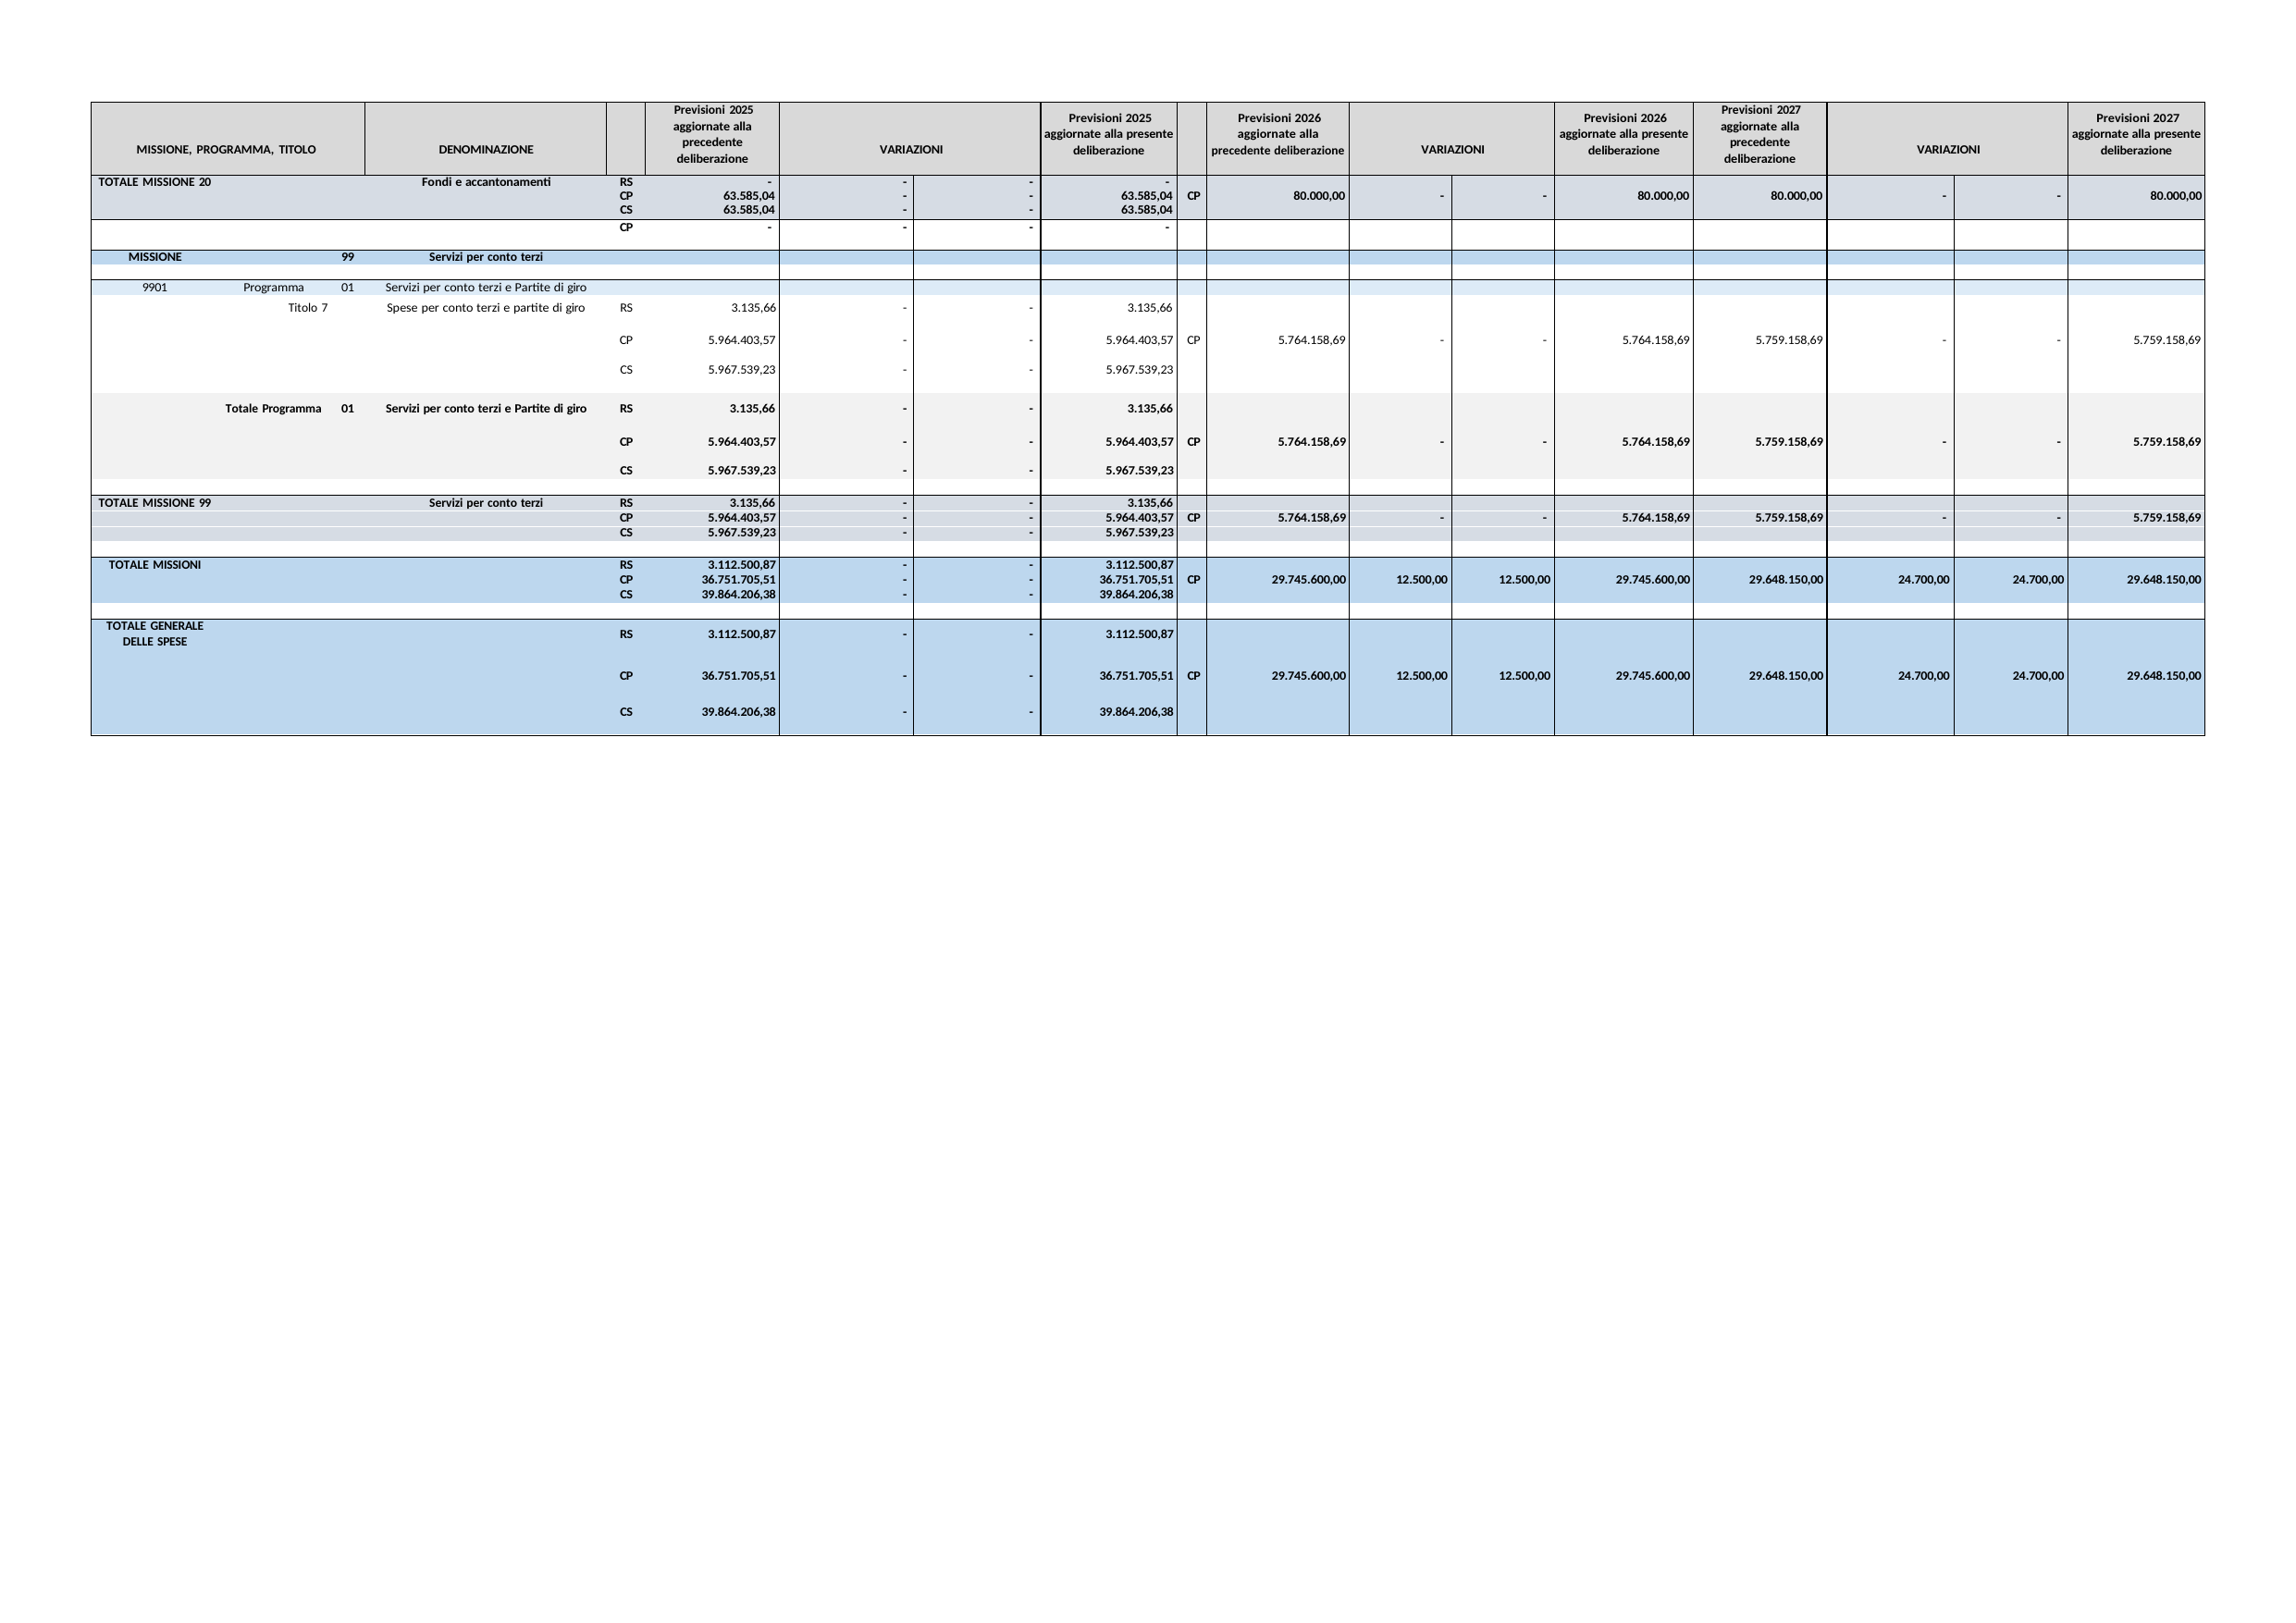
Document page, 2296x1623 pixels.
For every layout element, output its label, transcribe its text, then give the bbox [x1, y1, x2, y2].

table_cell Totale Programma [216, 393, 335, 432]
table_cell 63.585,04 [1042, 205, 1177, 219]
table_cell [216, 620, 335, 665]
table_cell [365, 511, 607, 526]
table_cell [1555, 295, 1693, 331]
table_cell 24.700,00 [1828, 572, 1954, 588]
table_cell 5.764.158,69 [1207, 511, 1349, 526]
table_cell [2068, 541, 2204, 557]
table_cell - [780, 527, 913, 541]
table_cell [1350, 264, 1451, 279]
table_cell [365, 665, 607, 698]
table_cell 01 [335, 393, 365, 432]
table_header Previsioni 2026 aggiornate alla presente deliberazione [1555, 103, 1693, 175]
table_cell 80.000,00 [1555, 190, 1693, 205]
table_cell 39.864.206,38 [646, 698, 779, 734]
table_cell [216, 465, 335, 479]
table_cell 5.759.158,69 [1694, 331, 1826, 363]
table_cell CP [607, 665, 646, 698]
table_cell [1452, 558, 1554, 572]
table_cell [216, 432, 335, 465]
table_cell - [914, 190, 1040, 205]
table_cell [1694, 558, 1826, 572]
table_cell 01 [335, 280, 365, 295]
table_cell [216, 331, 335, 363]
table_cell [914, 264, 1040, 279]
table_cell [1178, 295, 1206, 331]
table_cell [2068, 465, 2204, 479]
table_cell [2068, 588, 2204, 603]
table_cell [1178, 620, 1206, 665]
table_cell [1955, 620, 2068, 665]
table_cell [1178, 527, 1206, 541]
table_cell 3.112.500,87 [646, 620, 779, 665]
table_cell RS [607, 393, 646, 432]
table_cell - [780, 190, 913, 205]
table_cell [1178, 588, 1206, 603]
table_cell [1828, 264, 1954, 279]
table_cell - [914, 620, 1040, 665]
table_cell [1694, 251, 1826, 264]
table_cell [1555, 496, 1693, 510]
table_cell [1350, 558, 1451, 572]
table_header VARIAZIONI [1350, 103, 1554, 175]
table_cell CP [1178, 665, 1206, 698]
table_cell [1828, 480, 1954, 495]
table_cell [1452, 393, 1554, 432]
table_cell - [914, 511, 1040, 526]
table_cell 5.967.539,23 [646, 363, 779, 393]
table_cell [92, 331, 216, 363]
table_cell CP [607, 572, 646, 588]
table_cell [92, 588, 216, 603]
table_cell 39.864.206,38 [1042, 588, 1177, 603]
table_cell 29.745.600,00 [1555, 572, 1693, 588]
table_cell 5.964.403,57 [1042, 331, 1177, 363]
table_cell 80.000,00 [1694, 190, 1826, 205]
table_cell [92, 665, 216, 698]
table_cell [1555, 280, 1693, 295]
table_cell CP [607, 220, 646, 249]
table_cell [2068, 251, 2204, 264]
table_cell 5.967.539,23 [646, 527, 779, 541]
table_cell 5.764.158,69 [1555, 331, 1693, 363]
table_cell [914, 280, 1040, 295]
table_cell [1178, 393, 1206, 432]
table_cell - [780, 393, 913, 432]
table_cell [92, 541, 779, 557]
table_cell - [1452, 190, 1554, 205]
table_cell [1350, 363, 1451, 393]
table_cell [1955, 295, 2068, 331]
table_cell - [914, 572, 1040, 588]
table_cell [1828, 588, 1954, 603]
table_cell [1207, 264, 1349, 279]
table_cell [1207, 558, 1349, 572]
table_cell [92, 264, 779, 279]
table_cell [646, 280, 779, 295]
table_cell [1694, 480, 1826, 495]
table_cell [1828, 527, 1954, 541]
table_header Previsioni 2027 aggiornate alla precedente deliberazione [1694, 103, 1826, 175]
table_cell - [780, 496, 913, 510]
table_cell [1207, 280, 1349, 295]
table_cell [1207, 465, 1349, 479]
table_cell [1828, 620, 1954, 665]
table_cell - [1828, 432, 1954, 465]
table_cell [1178, 465, 1206, 479]
table_cell 5.764.158,69 [1555, 511, 1693, 526]
table_cell [1452, 588, 1554, 603]
table_cell TOTALE MISSIONI [92, 558, 216, 572]
table_cell [335, 496, 365, 510]
table_cell [92, 220, 216, 249]
table_cell [1828, 280, 1954, 295]
table_cell [780, 480, 913, 495]
table_cell [1350, 205, 1451, 219]
table_cell 5.764.158,69 [1207, 432, 1349, 465]
table_cell [216, 496, 335, 510]
table_cell [1694, 603, 1826, 618]
table_cell 3.112.500,87 [1042, 620, 1177, 665]
table_cell Spese per conto terzi e partite di giro [365, 295, 607, 331]
table_cell [216, 511, 335, 526]
table_cell [1555, 541, 1693, 557]
table_cell - [914, 496, 1040, 510]
table_cell [2068, 176, 2204, 190]
table_cell [1207, 363, 1349, 393]
table_cell [1178, 496, 1206, 510]
table_cell [365, 465, 607, 479]
table_cell [1207, 393, 1349, 432]
table_cell - [780, 665, 913, 698]
table_cell [365, 432, 607, 465]
table_cell [1350, 465, 1451, 479]
table_cell [1452, 205, 1554, 219]
table_cell [1178, 280, 1206, 295]
table_cell - [1350, 432, 1451, 465]
table_cell - [780, 511, 913, 526]
table_cell Servizi per conto terzi e Partite di giro [365, 280, 607, 295]
table_cell 3.135,66 [646, 295, 779, 331]
table_cell 39.864.206,38 [1042, 698, 1177, 734]
table_cell [335, 620, 365, 665]
table_cell CS [607, 363, 646, 393]
table_cell CS [607, 698, 646, 734]
table_cell Titolo 7 [216, 295, 335, 331]
table_cell - [1828, 331, 1954, 363]
table_cell [1555, 176, 1693, 190]
table_cell 12.500,00 [1452, 572, 1554, 588]
table_cell [2068, 620, 2204, 665]
table_cell [1955, 588, 2068, 603]
table_cell 63.585,04 [646, 205, 779, 219]
table_cell - [780, 588, 913, 603]
table_header Previsioni 2027 aggiornate alla presente deliberazione [2068, 103, 2204, 175]
table_cell CP [607, 331, 646, 363]
table_cell TOTALE MISSIONE 99 [92, 496, 216, 510]
table_cell [2068, 558, 2204, 572]
table_cell RS [607, 295, 646, 331]
table_cell RS [607, 620, 646, 665]
table_cell [92, 295, 216, 331]
table_cell [365, 363, 607, 393]
table_cell [92, 603, 779, 618]
table_cell - [1350, 190, 1451, 205]
table_cell 63.585,04 [646, 190, 779, 205]
table_cell [1694, 205, 1826, 219]
table_cell [1178, 698, 1206, 734]
table_cell [1350, 176, 1451, 190]
table_cell [780, 603, 913, 618]
table_cell [1207, 295, 1349, 331]
table_cell 5.759.158,69 [2068, 432, 2204, 465]
table_cell Servizi per conto terzi [365, 251, 607, 264]
table_cell [1452, 541, 1554, 557]
table_cell 29.745.600,00 [1555, 665, 1693, 698]
table_cell - [914, 331, 1040, 363]
table_cell - [1955, 511, 2068, 526]
table_cell [216, 558, 335, 572]
table_cell 3.135,66 [1042, 496, 1177, 510]
table_cell [1178, 603, 1206, 618]
table_cell [1694, 620, 1826, 665]
table_cell - [780, 620, 913, 665]
table_header VARIAZIONI [1828, 103, 2068, 175]
table_cell - [914, 432, 1040, 465]
table_cell [335, 511, 365, 526]
table_cell [1452, 176, 1554, 190]
table_cell [1350, 393, 1451, 432]
table_cell [365, 190, 607, 205]
table_cell [1207, 698, 1349, 734]
table_cell 5.967.539,23 [1042, 527, 1177, 541]
table_cell - [780, 572, 913, 588]
table_cell [1350, 251, 1451, 264]
table_cell [1207, 588, 1349, 603]
table_cell 80.000,00 [1207, 190, 1349, 205]
table_cell [1452, 603, 1554, 618]
table_cell CP [607, 511, 646, 526]
table_cell [1555, 603, 1693, 618]
table_cell - [780, 363, 913, 393]
table_cell [335, 295, 365, 331]
table_cell [2068, 295, 2204, 331]
table_cell [1955, 205, 2068, 219]
table_cell [607, 280, 646, 295]
table_cell [335, 331, 365, 363]
table_cell [1555, 698, 1693, 734]
table_cell 5.964.403,57 [646, 432, 779, 465]
table_cell [1828, 393, 1954, 432]
table_cell 5.759.158,69 [1694, 511, 1826, 526]
table_cell - [1452, 331, 1554, 363]
table_cell 5.759.158,69 [1694, 432, 1826, 465]
table_cell [1350, 280, 1451, 295]
table_cell [1694, 465, 1826, 479]
table_cell [1955, 251, 2068, 264]
table_cell [1452, 465, 1554, 479]
table_cell [365, 572, 607, 588]
table_cell [914, 541, 1040, 557]
table_cell 36.751.705,51 [646, 572, 779, 588]
table_cell [1350, 620, 1451, 665]
table_cell [365, 558, 607, 572]
table_cell [1828, 220, 1954, 249]
table_cell [1452, 295, 1554, 331]
table_cell [2068, 393, 2204, 432]
table_cell - [914, 527, 1040, 541]
table_cell 99 [335, 251, 365, 264]
table_cell [335, 363, 365, 393]
table_cell [335, 558, 365, 572]
table_cell - [646, 176, 779, 190]
table_cell [1207, 205, 1349, 219]
table_cell [780, 251, 913, 264]
table_cell [1955, 465, 2068, 479]
table_cell [1042, 264, 1177, 279]
table_cell [914, 480, 1040, 495]
table_cell CS [607, 465, 646, 479]
table_cell [1828, 558, 1954, 572]
table_cell [1452, 698, 1554, 734]
table_cell [1555, 220, 1693, 249]
table_cell [914, 603, 1040, 618]
table_cell 5.764.158,69 [1207, 331, 1349, 363]
table_cell Servizi per conto terzi e Partite di giro [365, 393, 607, 432]
table_cell [1452, 280, 1554, 295]
table_cell [914, 251, 1040, 264]
table_cell [1350, 496, 1451, 510]
table_cell [2068, 603, 2204, 618]
table_cell - [914, 176, 1040, 190]
table_cell 29.648.150,00 [1694, 572, 1826, 588]
table_cell - [780, 698, 913, 734]
table_cell 5.967.539,23 [1042, 363, 1177, 393]
table_cell 3.135,66 [646, 496, 779, 510]
table_cell [365, 205, 607, 219]
table_cell CP [1178, 331, 1206, 363]
table_cell [216, 251, 335, 264]
table_header MISSIONE, PROGRAMMA, TITOLO [92, 103, 364, 175]
table_cell - [780, 465, 913, 479]
table_cell [335, 432, 365, 465]
table_cell [365, 698, 607, 734]
table_cell 24.700,00 [1955, 665, 2068, 698]
table_cell [1955, 541, 2068, 557]
table_cell CP [1178, 572, 1206, 588]
table_cell [1555, 205, 1693, 219]
table_cell - [914, 698, 1040, 734]
table_cell [1350, 588, 1451, 603]
table_cell [1828, 205, 1954, 219]
table_cell - [914, 205, 1040, 219]
table_cell [1452, 480, 1554, 495]
table_cell - [914, 665, 1040, 698]
table_cell CP [1178, 190, 1206, 205]
table_cell [780, 280, 913, 295]
table_cell [1207, 176, 1349, 190]
table_cell [365, 527, 607, 541]
table_cell [1694, 393, 1826, 432]
table_cell 29.648.150,00 [1694, 665, 1826, 698]
table_cell [1694, 496, 1826, 510]
table_cell 63.585,04 [1042, 190, 1177, 205]
table_cell [1955, 603, 2068, 618]
table_cell [1955, 698, 2068, 734]
table_cell CP [1178, 432, 1206, 465]
table_cell CP [607, 432, 646, 465]
table_cell [335, 176, 365, 190]
table_cell [216, 190, 335, 205]
table_cell [216, 363, 335, 393]
table_cell [2068, 280, 2204, 295]
table_cell - [780, 176, 913, 190]
table_cell - [780, 432, 913, 465]
table_cell [1694, 176, 1826, 190]
table_cell - [780, 205, 913, 219]
table_cell 5.759.158,69 [2068, 511, 2204, 526]
table_cell Servizi per conto terzi [365, 496, 607, 510]
table_cell [1828, 295, 1954, 331]
table_cell [1207, 541, 1349, 557]
table_cell [216, 220, 335, 249]
table_cell - [780, 331, 913, 363]
table_cell [1955, 496, 2068, 510]
table_cell RS [607, 176, 646, 190]
table_cell [646, 251, 779, 264]
table_cell [335, 527, 365, 541]
table_cell [335, 190, 365, 205]
table_cell [1178, 251, 1206, 264]
table_cell [365, 588, 607, 603]
table_cell - [914, 295, 1040, 331]
table_header DENOMINAZIONE [365, 103, 606, 175]
table_cell 36.751.705,51 [1042, 572, 1177, 588]
table_cell [1694, 698, 1826, 734]
table_cell [1694, 264, 1826, 279]
table_cell [1207, 480, 1349, 495]
table_cell 29.745.600,00 [1207, 572, 1349, 588]
table_header [607, 103, 645, 175]
table_cell 36.751.705,51 [646, 665, 779, 698]
table_cell Fondi e accantonamenti [365, 176, 607, 190]
table_cell [1694, 280, 1826, 295]
table_cell [1178, 220, 1206, 249]
table_cell - [1955, 331, 2068, 363]
table_cell 5.964.403,57 [646, 511, 779, 526]
table_cell 36.751.705,51 [1042, 665, 1177, 698]
table_cell [2068, 264, 2204, 279]
table_cell [365, 331, 607, 363]
table_cell TOTALE MISSIONE 20 [92, 176, 216, 190]
table_cell [1350, 480, 1451, 495]
table_cell - [914, 558, 1040, 572]
table_cell [1828, 251, 1954, 264]
table_cell [1178, 541, 1206, 557]
table_cell 5.759.158,69 [2068, 331, 2204, 363]
table_cell [1452, 527, 1554, 541]
table_cell [1555, 264, 1693, 279]
table_cell [2068, 363, 2204, 393]
table_cell - [1955, 190, 2068, 205]
table_header Previsioni 2025 aggiornate alla presente deliberazione [1042, 103, 1177, 175]
table_cell [2068, 496, 2204, 510]
table_cell [1350, 295, 1451, 331]
table_cell - [914, 393, 1040, 432]
table_cell [1828, 465, 1954, 479]
table_cell - [780, 220, 913, 249]
table_cell [92, 511, 216, 526]
table_cell - [1828, 511, 1954, 526]
table_cell [1694, 363, 1826, 393]
table_cell - [1042, 176, 1177, 190]
table_cell [1555, 480, 1693, 495]
table_cell [1207, 527, 1349, 541]
table_cell [780, 541, 913, 557]
table_cell 39.864.206,38 [646, 588, 779, 603]
table_cell - [914, 588, 1040, 603]
table_cell 12.500,00 [1452, 665, 1554, 698]
table_cell 29.648.150,00 [2068, 572, 2204, 588]
table_cell [2068, 220, 2204, 249]
table_cell 3.135,66 [646, 393, 779, 432]
table_cell [365, 620, 607, 665]
table_cell [1955, 527, 2068, 541]
table_cell [1555, 620, 1693, 665]
table_cell [2068, 480, 2204, 495]
table_cell [1207, 620, 1349, 665]
table_cell - [914, 465, 1040, 479]
table_cell [1042, 541, 1177, 557]
table_cell CS [607, 205, 646, 219]
table_cell [1955, 393, 2068, 432]
table_cell [1350, 541, 1451, 557]
table_header Previsioni 2025 aggiornate alla precedente deliberazione [646, 103, 779, 175]
table_cell [216, 665, 335, 698]
table_cell [92, 527, 216, 541]
table_cell [1828, 698, 1954, 734]
table_cell [1694, 527, 1826, 541]
table_cell 24.700,00 [1828, 665, 1954, 698]
table_cell [92, 572, 216, 588]
table_header VARIAZIONI [780, 103, 1040, 175]
table_cell [1555, 251, 1693, 264]
table_cell [335, 665, 365, 698]
table_cell [216, 572, 335, 588]
table_cell [92, 190, 216, 205]
table_cell [335, 205, 365, 219]
table_cell [1555, 527, 1693, 541]
table_cell [1555, 588, 1693, 603]
table_cell [1828, 603, 1954, 618]
table_cell - [780, 558, 913, 572]
table_cell [2068, 698, 2204, 734]
table_cell [1694, 220, 1826, 249]
table_cell 12.500,00 [1350, 572, 1451, 588]
table_cell [607, 251, 646, 264]
table_cell 9901 [92, 280, 216, 295]
table_cell [1828, 363, 1954, 393]
table_cell [1955, 280, 2068, 295]
table_cell 29.745.600,00 [1207, 665, 1349, 698]
table_cell [92, 363, 216, 393]
table_cell [1955, 558, 2068, 572]
table_header Previsioni 2026 aggiornate alla precedente deliberazione [1207, 103, 1349, 175]
table_cell [1042, 480, 1177, 495]
table_cell - [1350, 331, 1451, 363]
table_cell [1694, 295, 1826, 331]
table_cell [1452, 264, 1554, 279]
table_cell 5.964.403,57 [646, 331, 779, 363]
table_cell [1178, 480, 1206, 495]
table_cell [92, 465, 216, 479]
table_cell 24.700,00 [1955, 572, 2068, 588]
table_cell [92, 393, 216, 432]
table_cell [1207, 251, 1349, 264]
table_cell [1452, 363, 1554, 393]
table_cell [1350, 527, 1451, 541]
table_cell [1452, 620, 1554, 665]
table_cell [1178, 205, 1206, 219]
table_cell [216, 205, 335, 219]
table_cell [780, 264, 913, 279]
table_cell CP [1178, 511, 1206, 526]
table_cell - [914, 363, 1040, 393]
table_cell [1452, 251, 1554, 264]
table_cell [1955, 264, 2068, 279]
table_cell [335, 698, 365, 734]
table_cell - [646, 220, 779, 249]
table_cell [1555, 393, 1693, 432]
table_cell [335, 572, 365, 588]
table_cell - [1955, 432, 2068, 465]
table_cell CS [607, 527, 646, 541]
table_cell 3.112.500,87 [1042, 558, 1177, 572]
table_cell [92, 432, 216, 465]
table_cell [1694, 541, 1826, 557]
table_cell 12.500,00 [1350, 665, 1451, 698]
table_cell [1828, 496, 1954, 510]
table_cell [1555, 558, 1693, 572]
table_cell - [780, 295, 913, 331]
table_cell [1207, 496, 1349, 510]
table_cell [216, 588, 335, 603]
table_cell - [1042, 220, 1177, 249]
table_cell [92, 480, 779, 495]
table_cell [365, 220, 607, 249]
table_cell 5.764.158,69 [1555, 432, 1693, 465]
table_cell [1694, 588, 1826, 603]
table_cell [1350, 698, 1451, 734]
table_cell [1042, 251, 1177, 264]
table_cell [1555, 363, 1693, 393]
table_cell 3.135,66 [1042, 393, 1177, 432]
table_cell 80.000,00 [2068, 190, 2204, 205]
table_cell [335, 588, 365, 603]
table_cell - [1452, 432, 1554, 465]
table_cell [2068, 205, 2204, 219]
table_cell RS [607, 496, 646, 510]
table_cell [1178, 264, 1206, 279]
table_cell [92, 698, 216, 734]
table_cell [1178, 176, 1206, 190]
table_cell CP [607, 190, 646, 205]
table_cell [1207, 603, 1349, 618]
table_cell - [1452, 511, 1554, 526]
table_cell [1178, 558, 1206, 572]
table_cell [1955, 220, 2068, 249]
table_cell - [1828, 190, 1954, 205]
table_cell [1178, 363, 1206, 393]
table_cell [1555, 465, 1693, 479]
table_cell TOTALE GENERALE DELLE SPESE [92, 620, 216, 665]
table_cell 3.112.500,87 [646, 558, 779, 572]
table_cell 5.964.403,57 [1042, 432, 1177, 465]
table_cell CS [607, 588, 646, 603]
table_cell 3.135,66 [1042, 295, 1177, 331]
table_cell [216, 527, 335, 541]
table_cell [1452, 220, 1554, 249]
table_cell [1350, 220, 1451, 249]
table_cell [2068, 527, 2204, 541]
table_cell [1042, 280, 1177, 295]
table_cell - [914, 220, 1040, 249]
table_cell 5.964.403,57 [1042, 511, 1177, 526]
table_cell Programma [216, 280, 335, 295]
table_cell [335, 465, 365, 479]
table_cell 5.967.539,23 [1042, 465, 1177, 479]
table_cell [1452, 496, 1554, 510]
table_cell [1955, 363, 2068, 393]
table_cell [92, 205, 216, 219]
table_cell [1955, 176, 2068, 190]
table_cell [1350, 603, 1451, 618]
table_cell 5.967.539,23 [646, 465, 779, 479]
table_cell [1828, 176, 1954, 190]
table_cell [1828, 541, 1954, 557]
table_cell - [1350, 511, 1451, 526]
table_cell MISSIONE [92, 251, 216, 264]
table_cell RS [607, 558, 646, 572]
table_cell [216, 176, 335, 190]
table_cell [1042, 603, 1177, 618]
table_cell [335, 220, 365, 249]
table_cell [216, 698, 335, 734]
table_cell [1955, 480, 2068, 495]
table_cell 29.648.150,00 [2068, 665, 2204, 698]
table_header [1178, 103, 1206, 175]
table_cell [1207, 220, 1349, 249]
